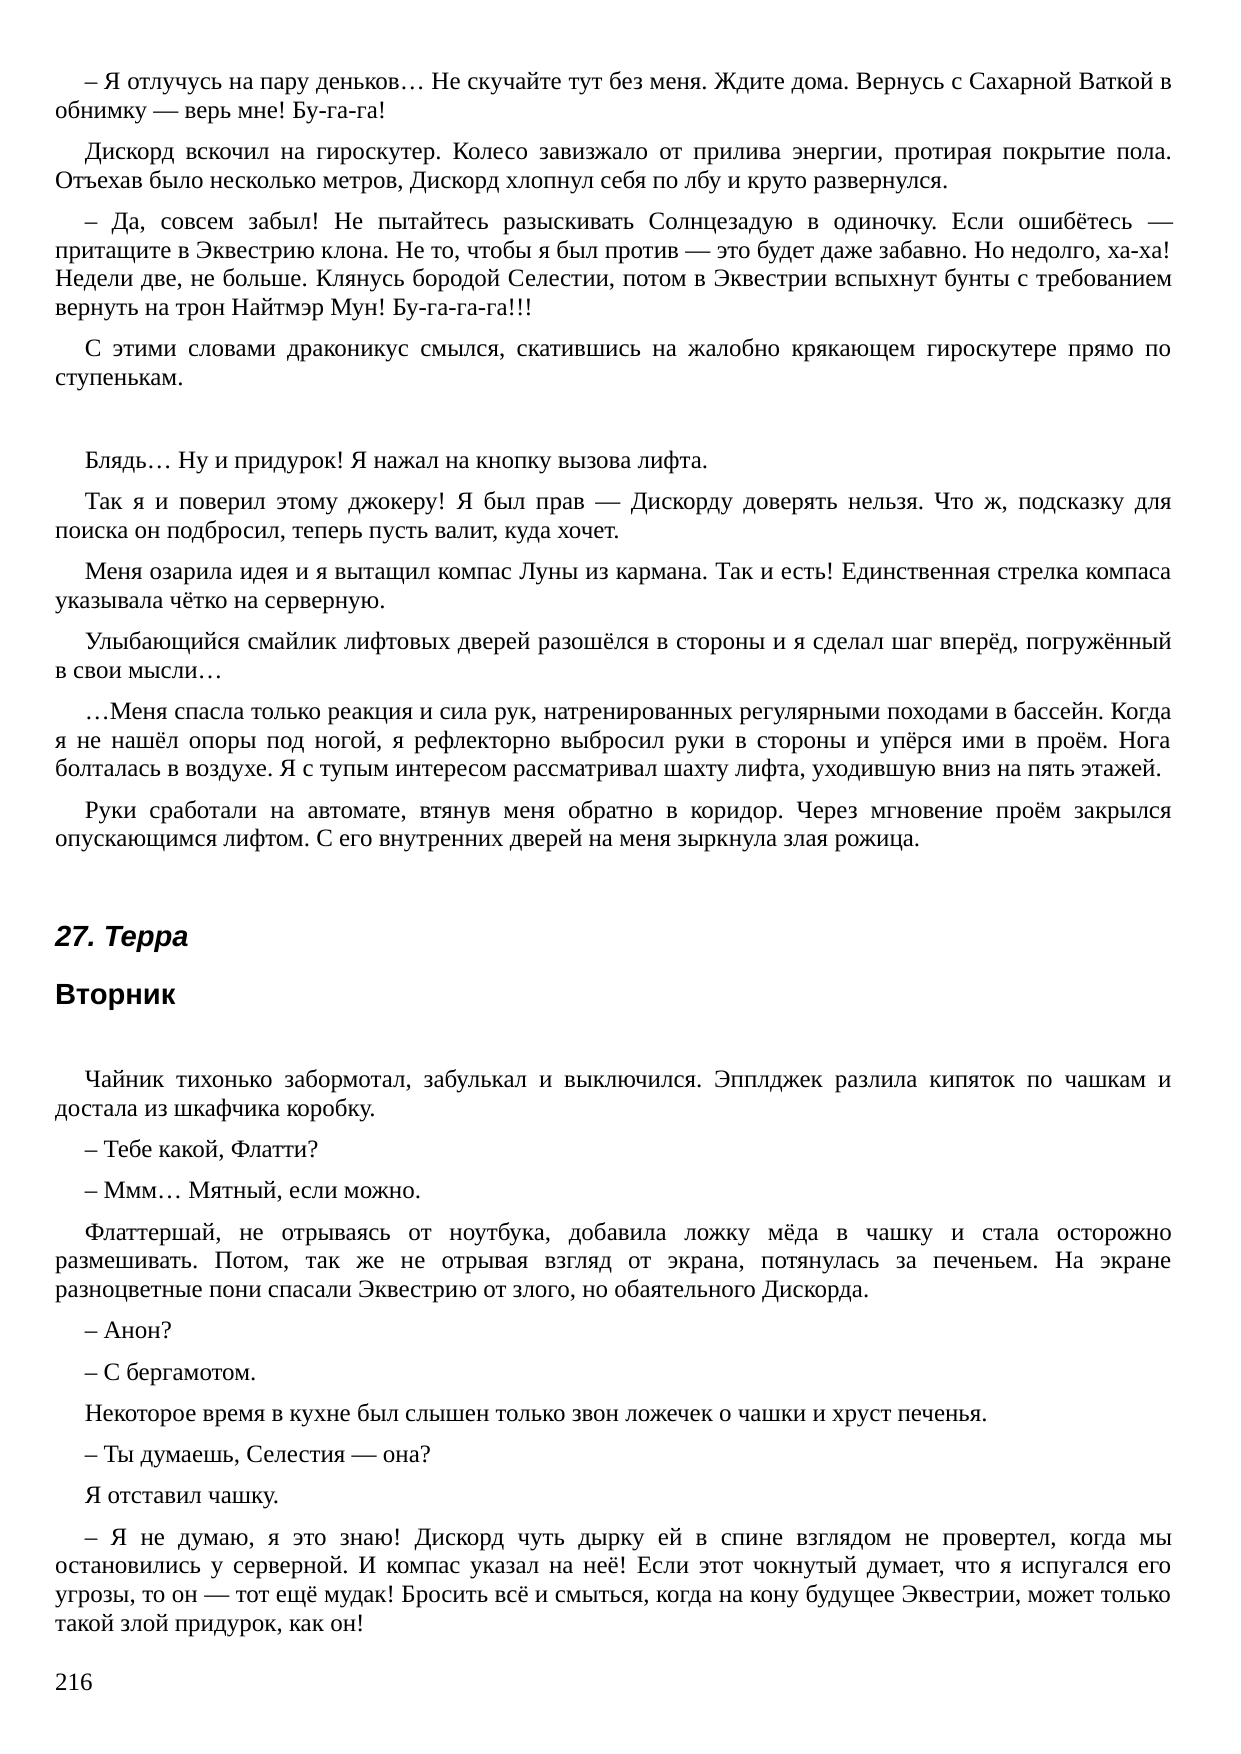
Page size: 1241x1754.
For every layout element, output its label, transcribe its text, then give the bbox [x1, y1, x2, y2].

text – С бергамотом. [55, 1357, 1173, 1386]
text Некоторое время в кухне был слышен только звон ложечек о чашки и хруст печенья. [55, 1398, 1173, 1427]
text Руки сработали на автомате, втянув меня обратно в коридор. Через мгновение проём закрылся опускающимся лифтом. С его внутренних дверей на меня зыркнула злая рожица. [55, 795, 1173, 852]
text – Ммм… Мятный, если можно. [55, 1176, 1173, 1204]
text – Тебе какой, Флатти? [55, 1134, 1173, 1163]
text – Я отлучусь на пару деньков… Не скучайте тут без меня. Ждите дома. Вернусь с Сахарной Ваткой в обнимку — верь мне! Бу-га-га! [55, 66, 1173, 123]
text Флаттершай, не отрываясь от ноутбука, добавила ложку мёда в чашку и стала осторожно размешивать. Потом, так же не отрывая взгляд от экрана, потянулась за печеньем. На экране разноцветные пони спасали Эквестрию от злого, но обаятельного Дискорда. [55, 1217, 1173, 1303]
text Улыбающийся смайлик лифтовых дверей разошёлся в стороны и я сделал шаг вперёд, погружённый в свои мысли… [55, 626, 1173, 683]
text Блядь… Ну и придурок! Я нажал на кнопку вызова лифта. [55, 445, 1173, 473]
text – Анон? [55, 1316, 1173, 1344]
text Так я и поверил этому джокеру! Я был прав — Дискорду доверять нельзя. Что ж, подсказку для поиска он подбросил, теперь пусть валит, куда хочет. [55, 486, 1173, 543]
text Меня озарила идея и я вытащил компас Луны из кармана. Так и есть! Единственная стрелка компаса указывала чётко на серверную. [55, 556, 1173, 613]
subtitle Вторник [55, 977, 1173, 1011]
text Чайник тихонько забормотал, забулькал и выключился. Эпплджек разлила кипяток по чашкам и достала из шкафчика коробку. [55, 1064, 1173, 1122]
text – Да, совсем забыл! Не пытайтесь разыскивать Солнцезадую в одиночку. Если ошибётесь — притащите в Эквестрию клона. Не то, чтобы я был против — это будет даже забавно. Но недолго, ха-ха! Недели две, не больше. Клянусь бородой Селестии, потом в Эквестрии вспыхнут бунты с требованием вернуть на трон Найтмэр Мун! Бу-га-га-га!!! [55, 206, 1173, 321]
text С этими словами драконикус смылся, скатившись на жалобно крякающем гироскутере прямо по ступенькам. [55, 333, 1173, 391]
text …Меня спасла только реакция и сила рук, натренированных регулярными походами в бассейн. Когда я не нашёл опоры под ногой, я рефлекторно выбросил руки в стороны и упёрся ими в проём. Нога болталась в воздухе. Я с тупым интересом рассматривал шахту лифта, уходившую вниз на пять этажей. [55, 696, 1173, 782]
subtitle 27. Терра [55, 918, 1173, 952]
text Дискорд вскочил на гироскутер. Колесо завизжало от прилива энергии, протирая покрытие пола. Отъехав было несколько метров, Дискорд хлопнул себя по лбу и круто развернулся. [55, 136, 1173, 193]
text – Я не думаю, я это знаю! Дискорд чуть дырку ей в спине взглядом не провертел, когда мы остановились у серверной. И компас указал на неё! Если этот чокнутый думает, что я испугался его угрозы, то он — тот ещё мудак! Бросить всё и смыться, когда на кону будущее Эквестрии, может только такой злой придурок, как он! [55, 1522, 1173, 1637]
text – Ты думаешь, Селестия — она? [55, 1439, 1173, 1468]
text Я отставил чашку. [55, 1481, 1173, 1509]
